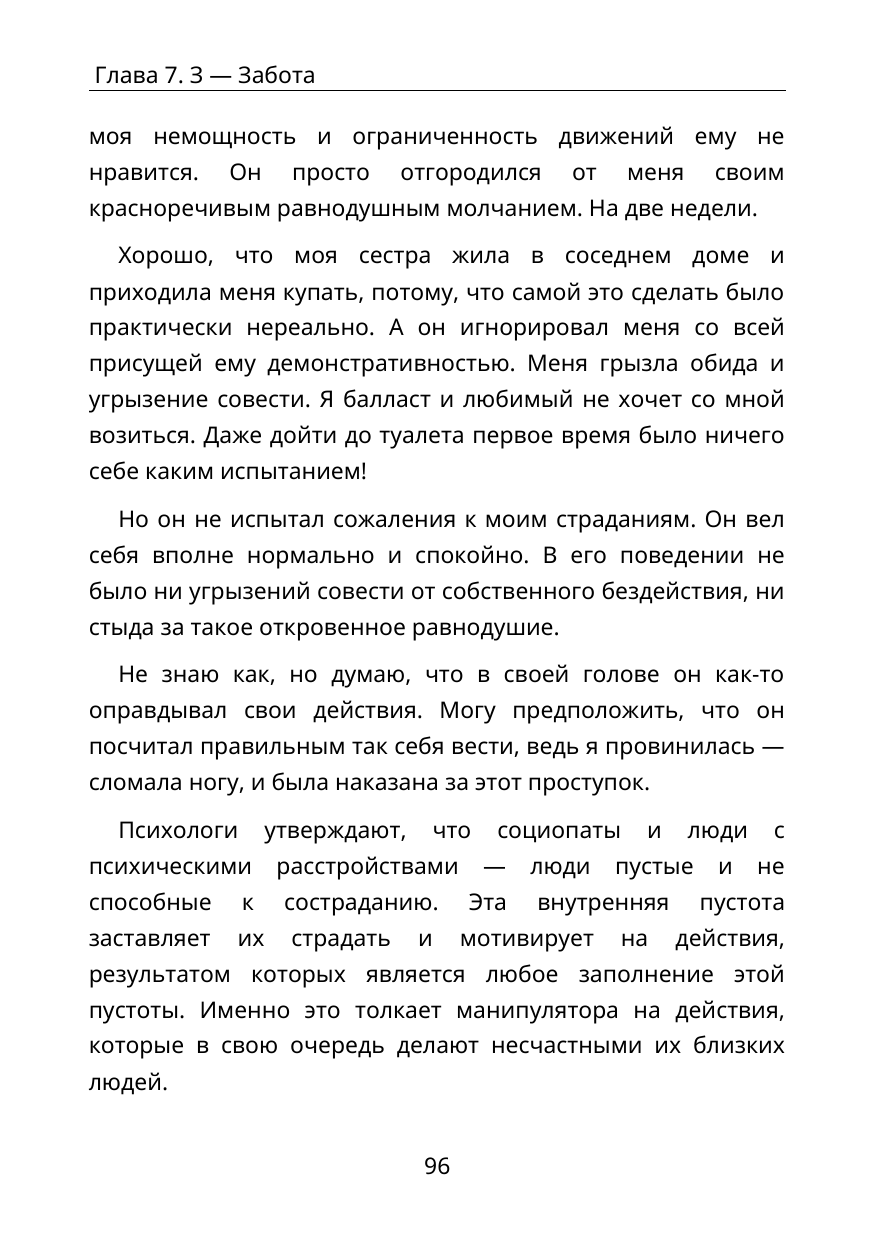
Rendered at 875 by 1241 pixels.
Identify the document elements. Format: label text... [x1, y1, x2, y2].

text Но он не испытал сожаления к моим страданиям. Он вел себя вполне нормально и спокойно. В его поведении не было ни угрызений совести от собственного бездействия, ни стыда за такое откровенное равнодушие. [88, 503, 786, 642]
text моя немощность и ограниченность движений ему не нравится. Он просто отгородился от меня своим красноречивым равнодушным молчанием. На две недели. [88, 120, 786, 223]
text Не знаю как, но думаю, что в своей голове он как-то оправдывал свои действия. Могу предположить, что он посчитал правильным так себя вести, ведь я провинилась — сломала ногу, и была наказана за этот проступок. [88, 658, 786, 797]
text Психологи утверждают, что социопаты и люди с психическими расстройствами — люди пустые и не способные к состраданию. Эта внутренняя пустота заставляет их страдать и мотивирует на действия, результатом которых является любое заполнение этой пустоты. Именно это толкает манипулятора на действия, которые в свою очередь делают несчастными их близких людей. [88, 814, 786, 1097]
text Хорошо, что моя сестра жила в соседнем доме и приходила меня купать, потому, что самой это сделать было практически нереально. А он игнорировал меня со всей присущей ему демонстративностью. Меня грызла обида и угрызение совести. Я балласт и любимый не хочет со мной возиться. Даже дойти до туалета первое время было ничего себе каким испытанием! [88, 239, 786, 486]
